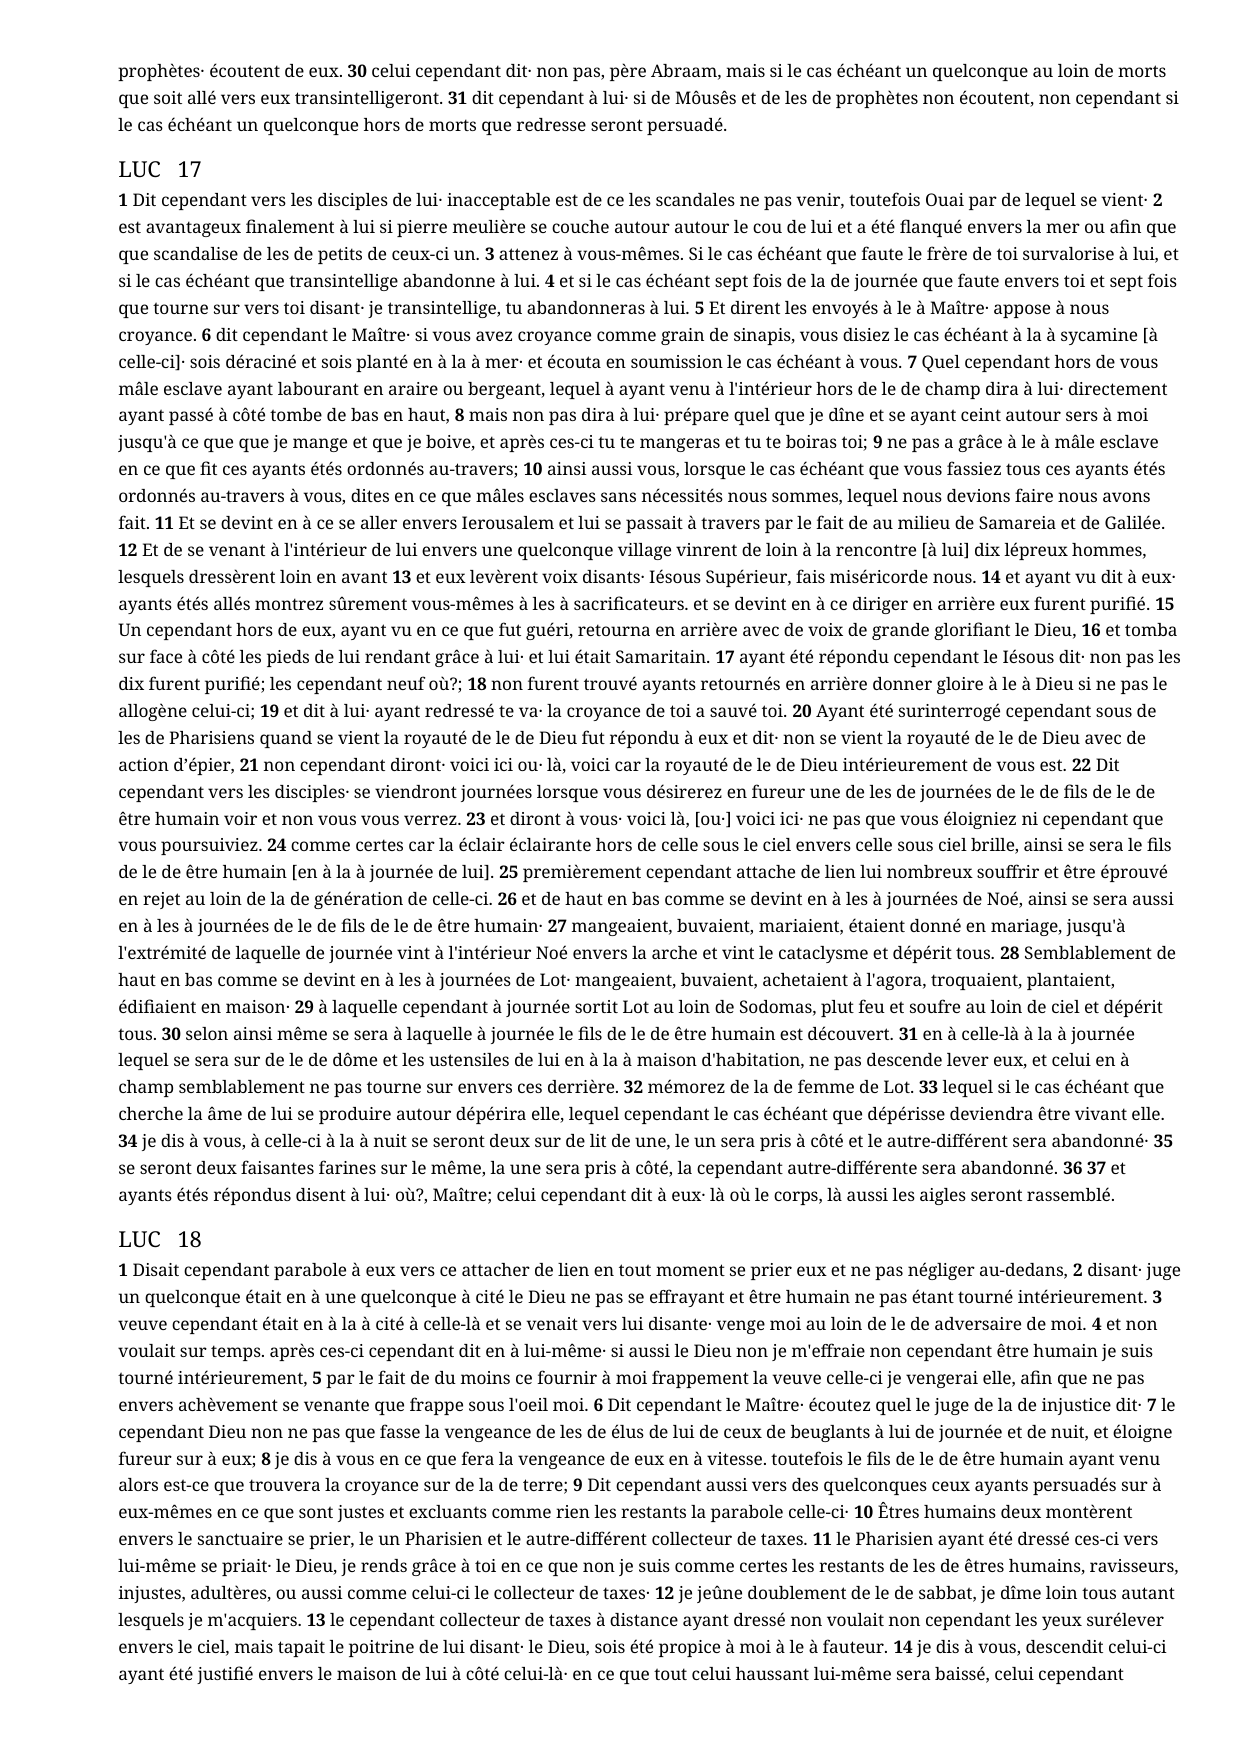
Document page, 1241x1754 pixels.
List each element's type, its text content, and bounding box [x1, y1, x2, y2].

text prophètes· écoutent de eux. 30 celui cependant dit· non pas, père Abraam, mais si le cas échéant un quelconque au loin de morts que soit allé vers eux transintelligeront. 31 dit cependant à lui· si de Môusês et de les de prophètes non écoutent, non cependant si le cas échéant un quelconque hors de morts que redresse seront persuadé. [118, 59, 1181, 136]
text 1 Disait cependant parabole à eux vers ce attacher de lien en tout moment se prier eux et ne pas négliger au-dedans, 2 disant· juge un quelconque était en à une quelconque à cité le Dieu ne pas se effrayant et être humain ne pas étant tourné intérieurement. 3 veuve cependant était en à la à cité à celle-là et se venait vers lui disante· venge moi au loin de le de adversaire de moi. 4 et non voulait sur temps. après ces-ci cependant dit en à lui-même· si aussi le Dieu non je m'effraie non cependant être humain je suis tourné intérieurement, 5 par le fait de du moins ce fournir à moi frappement la veuve celle-ci je vengerai elle, afin que ne pas envers achèvement se venante que frappe sous l'oeil moi. 6 Dit cependant le Maître· écoutez quel le juge de la de injustice dit· 7 le cependant Dieu non ne pas que fasse la vengeance de les de élus de lui de ceux de beuglants à lui de journée et de nuit, et éloigne fureur sur à eux; 8 je dis à vous en ce que fera la vengeance de eux en à vitesse. toutefois le fils de le de être humain ayant venu alors est-ce que trouvera la croyance sur de la de terre; 9 Dit cependant aussi vers des quelconques ceux ayants persuadés sur à eux-mêmes en ce que sont justes et excluants comme rien les restants la parabole celle-ci· 10 Êtres humains deux montèrent envers le sanctuaire se prier, le un Pharisien et le autre-différent collecteur de taxes. 11 le Pharisien ayant été dressé ces-ci vers lui-même se priait· le Dieu, je rends grâce à toi en ce que non je suis comme certes les restants de les de êtres humains, ravisseurs, injustes, adultères, ou aussi comme celui-ci le collecteur de taxes· 12 je jeûne doublement de le de sabbat, je dîme loin tous autant lesquels je m'acquiers. 13 le cependant collecteur de taxes à distance ayant dressé non voulait non cependant les yeux surélever envers le ciel, mais tapait le poitrine de lui disant· le Dieu, sois été propice à moi à le à fauteur. 14 je dis à vous, descendit celui-ci ayant été justifié envers le maison de lui à côté celui-là· en ce que tout celui haussant lui-même sera baissé, celui cependant [118, 1258, 1181, 1685]
text 1 Dit cependant vers les disciples de lui· inacceptable est de ce les scandales ne pas venir, toutefois Ouai par de lequel se vient· 2 est avantageux finalement à lui si pierre meulière se couche autour autour le cou de lui et a été flanqué envers la mer ou afin que que scandalise de les de petits de ceux-ci un. 3 attenez à vous-mêmes. Si le cas échéant que faute le frère de toi survalorise à lui, et si le cas échéant que transintellige abandonne à lui. 4 et si le cas échéant sept fois de la de journée que faute envers toi et sept fois que tourne sur vers toi disant· je transintellige, tu abandonneras à lui. 5 Et dirent les envoyés à le à Maître· appose à nous croyance. 6 dit cependant le Maître· si vous avez croyance comme grain de sinapis, vous disiez le cas échéant à la à sycamine [à celle-ci]· sois déraciné et sois planté en à la à mer· et écouta en soumission le cas échéant à vous. 7 Quel cependant hors de vous mâle esclave ayant labourant en araire ou bergeant, lequel à ayant venu à l'intérieur hors de le de champ dira à lui· directement ayant passé à côté tombe de bas en haut, 8 mais non pas dira à lui· prépare quel que je dîne et se ayant ceint autour sers à moi jusqu'à ce que que je mange et que je boive, et après ces-ci tu te mangeras et tu te boiras toi; 9 ne pas a grâce à le à mâle esclave en ce que fit ces ayants étés ordonnés au-travers; 10 ainsi aussi vous, lorsque le cas échéant que vous fassiez tous ces ayants étés ordonnés au-travers à vous, dites en ce que mâles esclaves sans nécessités nous sommes, lequel nous devions faire nous avons fait. 11 Et se devint en à ce se aller envers Ierousalem et lui se passait à travers par le fait de au milieu de Samareia et de Galilée. 12 Et de se venant à l'intérieur de lui envers une quelconque village vinrent de loin à la rencontre [à lui] dix lépreux hommes, lesquels dressèrent loin en avant 13 et eux levèrent voix disants· Iésous Supérieur, fais miséricorde nous. 14 et ayant vu dit à eux· ayants étés allés montrez sûrement vous-mêmes à les à sacrificateurs. et se devint en à ce diriger en arrière eux furent purifié. 15 Un cependant hors de eux, ayant vu en ce que fut guéri, retourna en arrière avec de voix de grande glorifiant le Dieu, 16 et tomba sur face à côté les pieds de lui rendant grâce à lui· et lui était Samaritain. 17 ayant été répondu cependant le Iésous dit· non pas les dix furent purifié; les cependant neuf où?; 18 non furent trouvé ayants retournés en arrière donner gloire à le à Dieu si ne pas le allogène celui-ci; 19 et dit à lui· ayant redressé te va· la croyance de toi a sauvé toi. 20 Ayant été surinterrogé cependant sous de les de Pharisiens quand se vient la royauté de le de Dieu fut répondu à eux et dit· non se vient la royauté de le de Dieu avec de action d’épier, 21 non cependant diront· voici ici ou· là, voici car la royauté de le de Dieu intérieurement de vous est. 22 Dit cependant vers les disciples· se viendront journées lorsque vous désirerez en fureur une de les de journées de le de fils de le de être humain voir et non vous vous verrez. 23 et diront à vous· voici là, [ou·] voici ici· ne pas que vous éloigniez ni cependant que vous poursuiviez. 24 comme certes car la éclair éclairante hors de celle sous le ciel envers celle sous ciel brille, ainsi se sera le fils de le de être humain [en à la à journée de lui]. 25 premièrement cependant attache de lien lui nombreux souffrir et être éprouvé en rejet au loin de la de génération de celle-ci. 26 et de haut en bas comme se devint en à les à journées de Noé, ainsi se sera aussi en à les à journées de le de fils de le de être humain· 27 mangeaient, buvaient, mariaient, étaient donné en mariage, jusqu'à l'extrémité de laquelle de journée vint à l'intérieur Noé envers la arche et vint le cataclysme et dépérit tous. 28 Semblablement de haut en bas comme se devint en à les à journées de Lot· mangeaient, buvaient, achetaient à l'agora, troquaient, plantaient, édifiaient en maison· 29 à laquelle cependant à journée sortit Lot au loin de Sodomas, plut feu et soufre au loin de ciel et dépérit tous. 30 selon ainsi même se sera à laquelle à journée le fils de le de être humain est découvert. 31 en à celle-là à la à journée lequel se sera sur de le de dôme et les ustensiles de lui en à la à maison d'habitation, ne pas descende lever eux, et celui en à champ semblablement ne pas tourne sur envers ces derrière. 32 mémorez de la de femme de Lot. 33 lequel si le cas échéant que cherche la âme de lui se produire autour dépérira elle, lequel cependant le cas échéant que dépérisse deviendra être vivant elle. 34 je dis à vous, à celle-ci à la à nuit se seront deux sur de lit de une, le un sera pris à côté et le autre-différent sera abandonné· 35 se seront deux faisantes farines sur le même, la une sera pris à côté, la cependant autre-différente sera abandonné. 36 37 et ayants étés répondus disent à lui· où?, Maître; celui cependant dit à eux· là où le corps, là aussi les aigles seront rassemblé. [118, 188, 1181, 1206]
text LUC 17 [118, 154, 1181, 184]
text LUC 18 [118, 1224, 1181, 1254]
